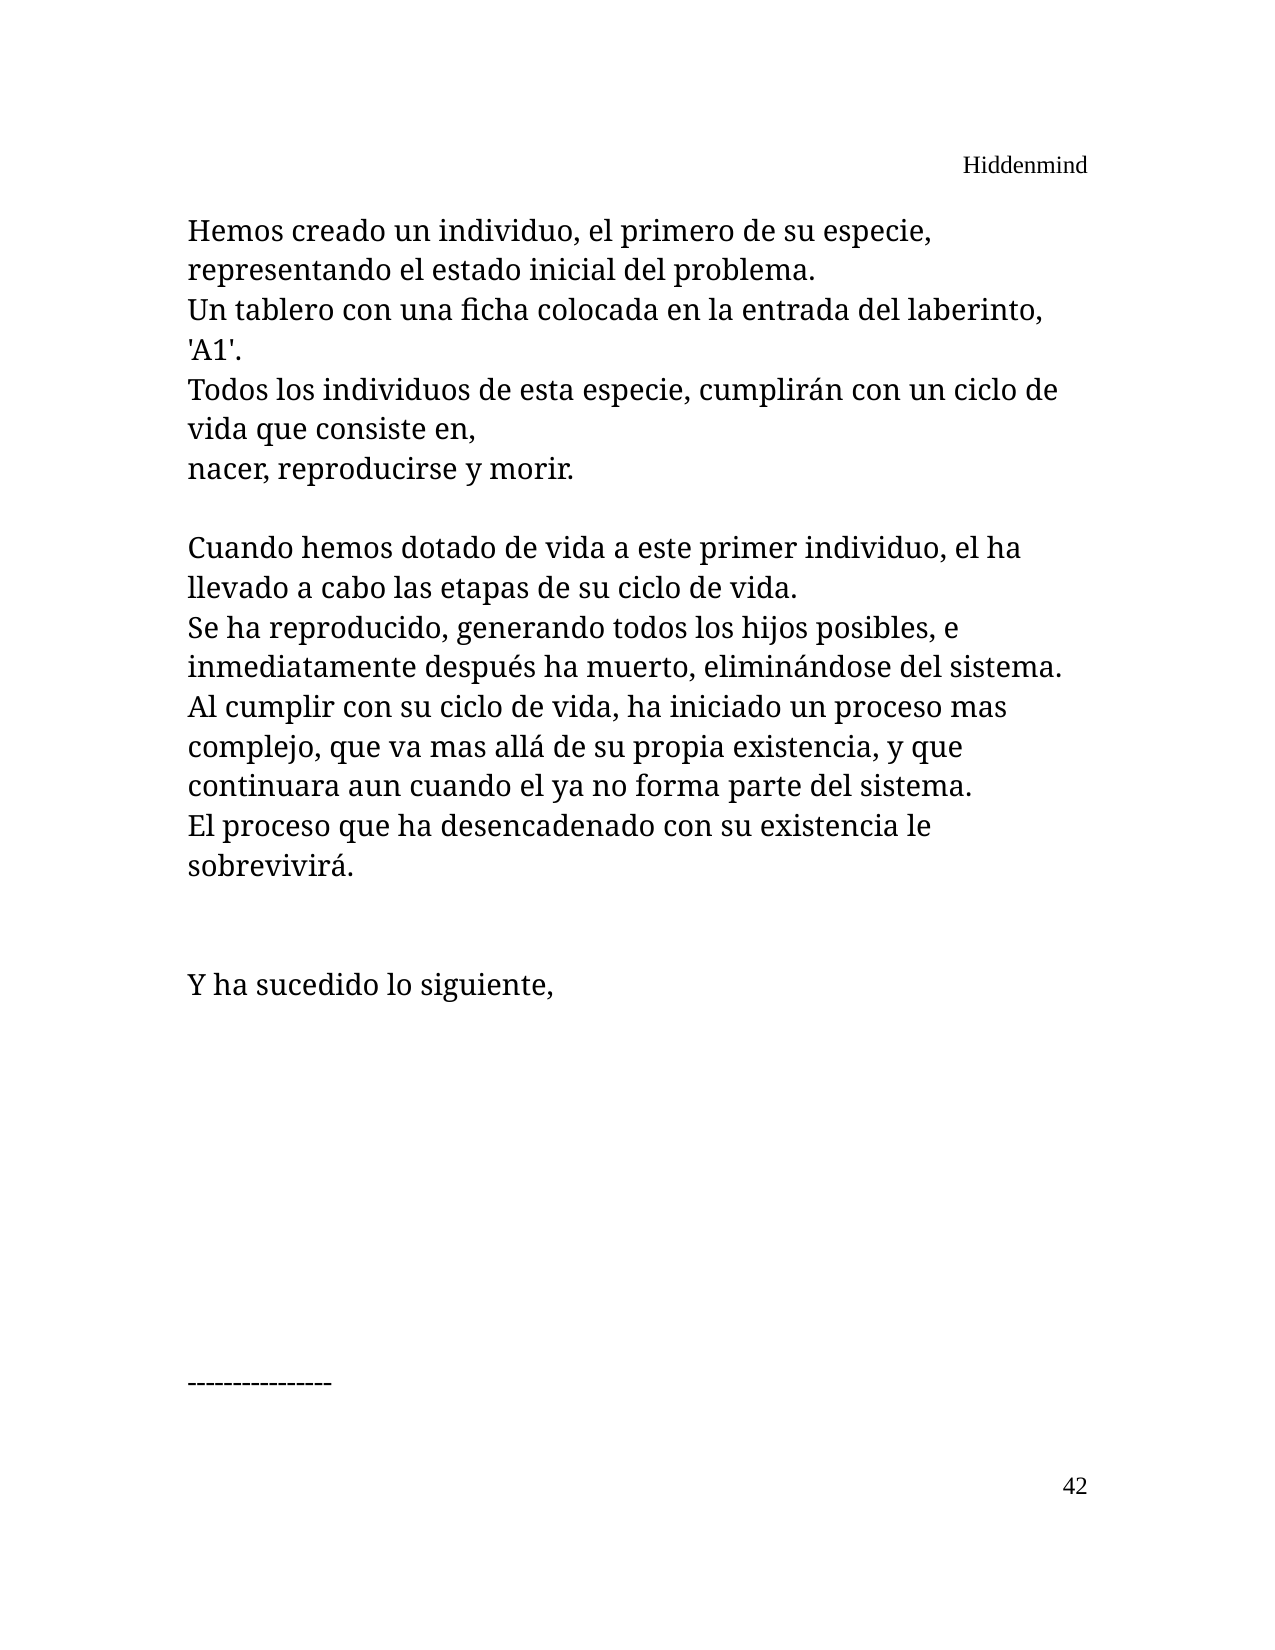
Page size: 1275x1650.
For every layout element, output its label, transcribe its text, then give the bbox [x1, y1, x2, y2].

text Todos los individuos de esta especie, cumplirán con un ciclo de vida que consiste en, [187, 369, 1087, 448]
text Hemos creado un individuo, el primero de su especie, representando el estado inicial del problema. [187, 210, 1087, 289]
text nacer, reproducirse y morir. [187, 448, 1087, 488]
text Cuando hemos dotado de vida a este primer individuo, el ha llevado a cabo las etapas de su ciclo de vida. [187, 527, 1087, 607]
text El proceso que ha desencadenado con su existencia le sobrevivirá. [187, 805, 1087, 885]
text Y ha sucedido lo siguiente, [187, 964, 1087, 1004]
text ---------------- [187, 1361, 1087, 1401]
text Al cumplir con su ciclo de vida, ha iniciado un proceso mas complejo, que va mas allá de su propia existencia, y que continuara aun cuando el ya no forma parte del sistema. [187, 686, 1087, 805]
text Un tablero con una ficha colocada en la entrada del laberinto, 'A1'. [187, 289, 1087, 369]
text Se ha reproducido, generando todos los hijos posibles, e inmediatamente después ha muerto, eliminándose del sistema. [187, 607, 1087, 686]
